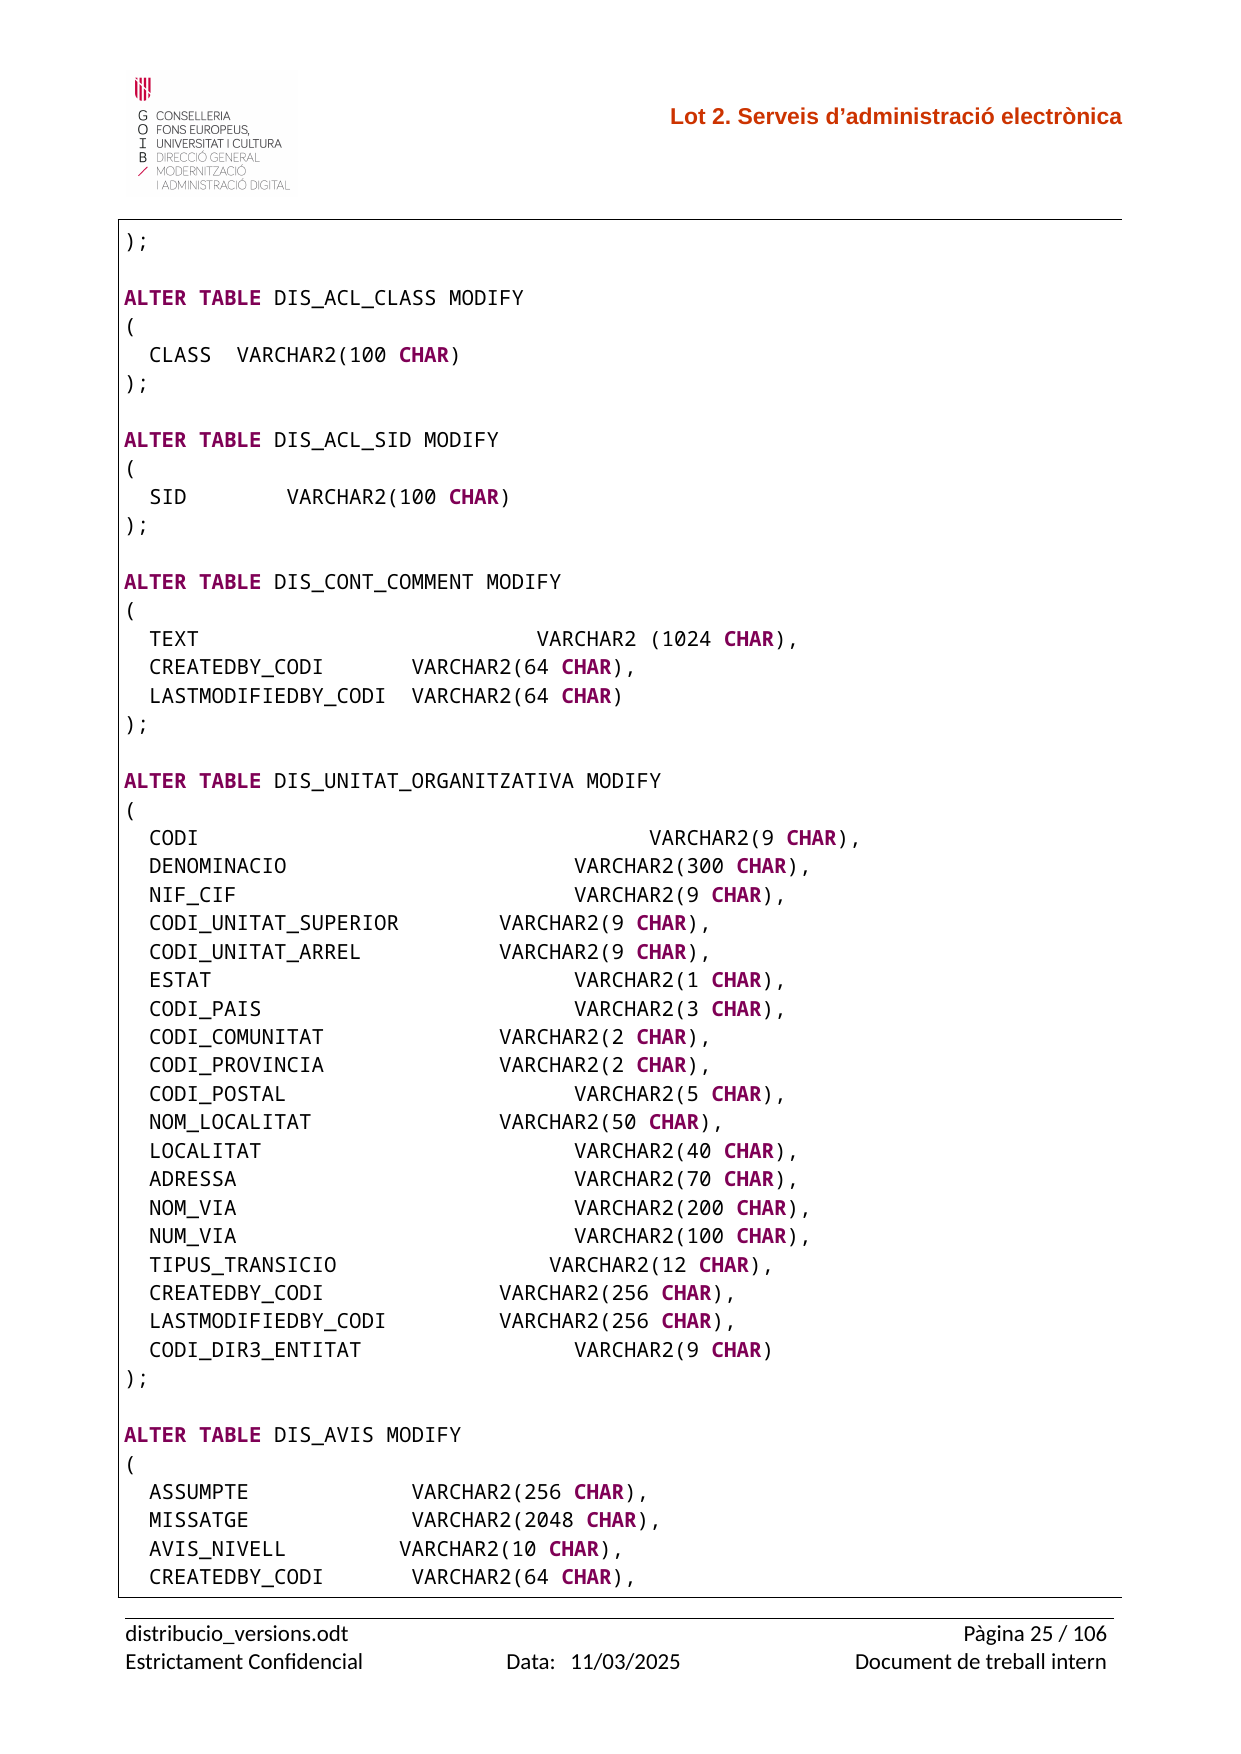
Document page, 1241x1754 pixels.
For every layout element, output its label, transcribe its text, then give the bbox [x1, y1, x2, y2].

picture [126, 70, 299, 197]
table_header ); ALTER TABLE DIS_ACL_CLASS MODIFY ( CLASS VARCHAR2(100 CHAR) ); ALTER TABLE DIS_ACL_SID MODIFY ( SID VARCHAR2(100 CHAR) ); ALTER TABLE DIS_CONT_COMMENT MODIFY ( TEXT VARCHAR2 (1024 CHAR), CREATEDBY_CODI VARCHAR2(64 CHAR), LASTMODIFIEDBY_CODI VARCHAR2(64 CHAR) ); ALTER TABLE DIS_UNITAT_ORGANITZATIVA MODIFY ( CODI VARCHAR2(9 CHAR), DENOMINACIO VARCHAR2(300 CHAR), NIF_CIF VARCHAR2(9 CHAR), CODI_UNITAT_SUPERIOR VARCHAR2(9 CHAR), CODI_UNITAT_ARREL VARCHAR2(9 CHAR), ESTAT VARCHAR2(1 CHAR), CODI_PAIS VARCHAR2(3 CHAR), CODI_COMUNITAT VARCHAR2(2 CHAR), CODI_PROVINCIA VARCHAR2(2 CHAR), CODI_POSTAL VARCHAR2(5 CHAR), NOM_LOCALITAT VARCHAR2(50 CHAR), LOCALITAT VARCHAR2(40 CHAR), ADRESSA VARCHAR2(70 CHAR), NOM_VIA VARCHAR2(200 CHAR), NUM_VIA VARCHAR2(100 CHAR), TIPUS_TRANSICIO VARCHAR2(12 CHAR), CREATEDBY_CODI VARCHAR2(256 CHAR), LASTMODIFIEDBY_CODI VARCHAR2(256 CHAR), CODI_DIR3_ENTITAT VARCHAR2(9 CHAR) ); ALTER TABLE DIS_AVIS MODIFY ( ASSUMPTE VARCHAR2(256 CHAR), MISSATGE VARCHAR2(2048 CHAR), AVIS_NIVELL VARCHAR2(10 CHAR), CREATEDBY_CODI VARCHAR2(64 CHAR), [119, 220, 1122, 1597]
